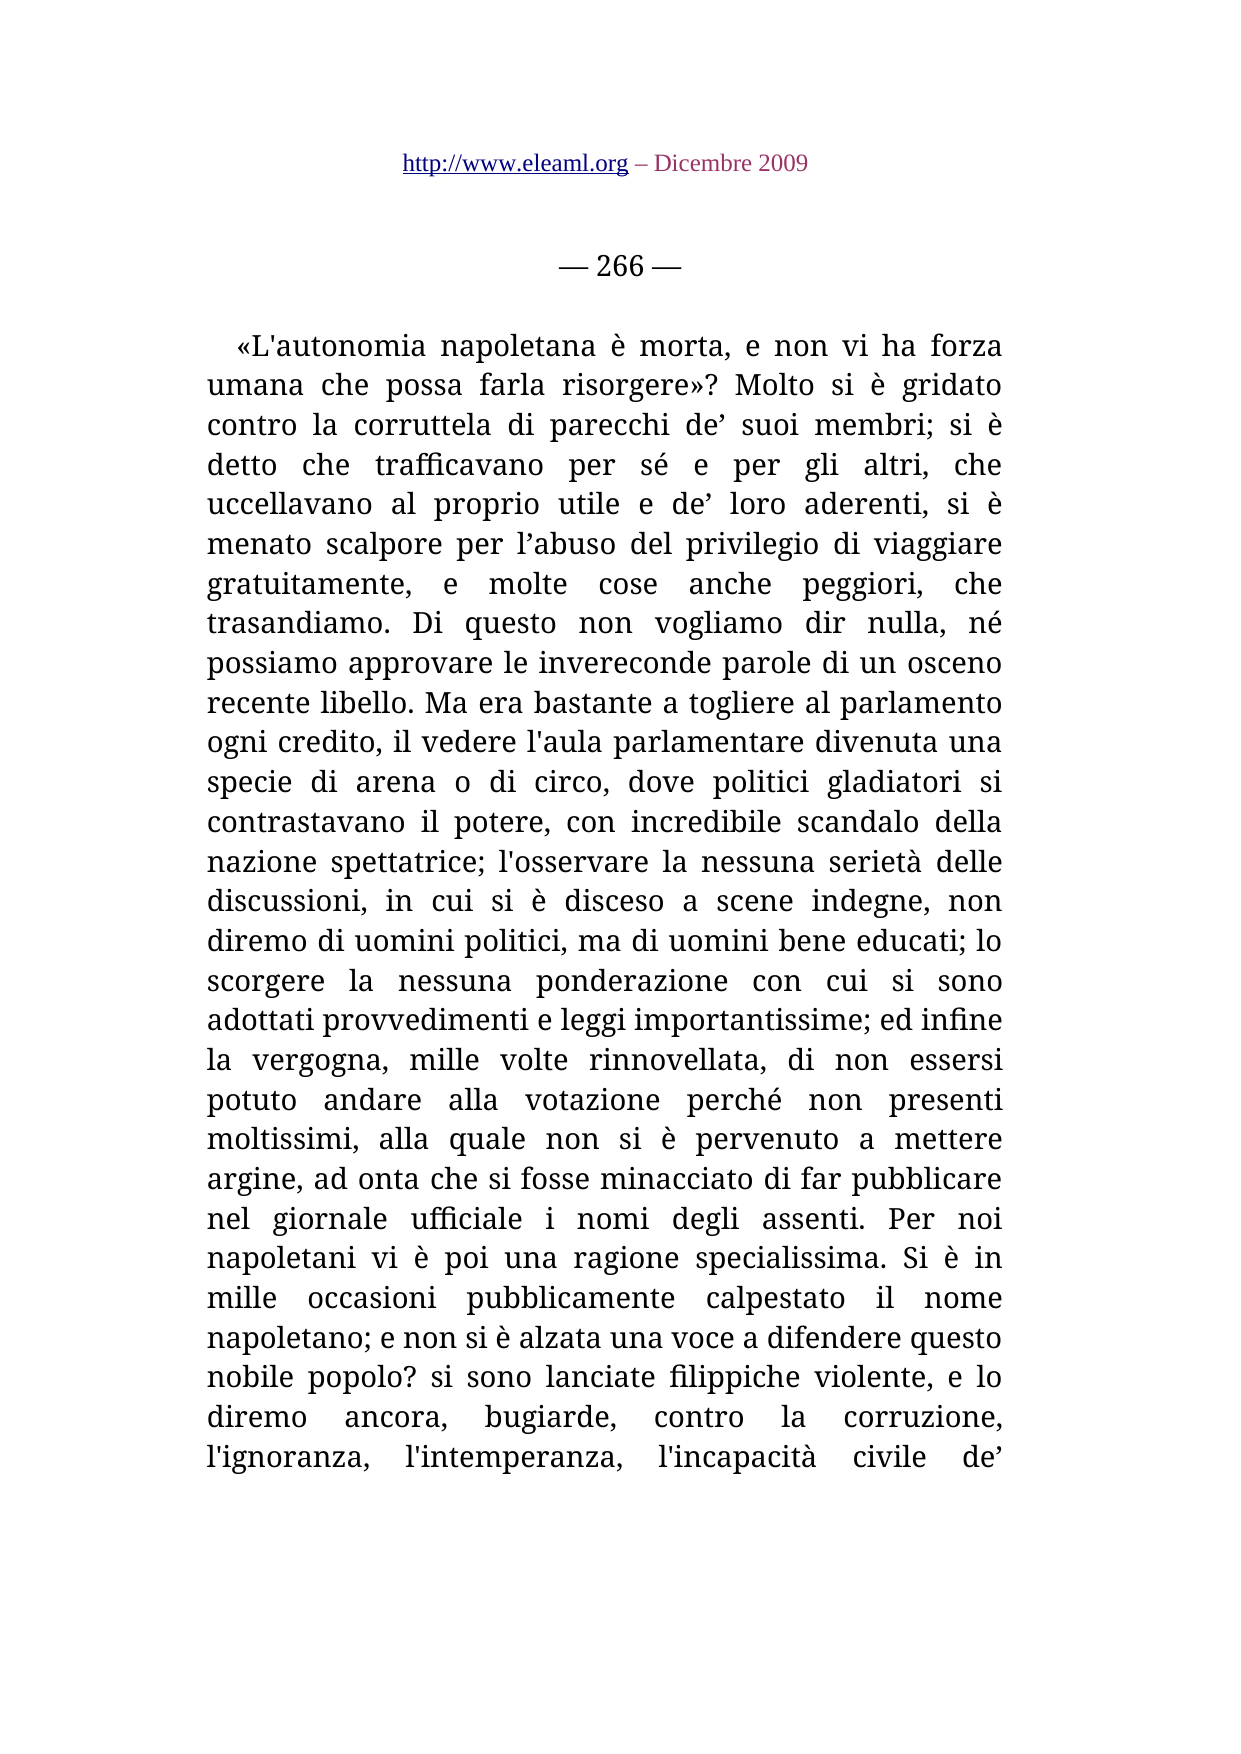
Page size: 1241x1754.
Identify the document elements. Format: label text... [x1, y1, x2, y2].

text — 266 — [207, 246, 1004, 285]
text «L'autonomia napoletana è morta, e non vi ha forza umana che possa farla risorgere»? Molto si è gridato contro la corruttela di parecchi de’ suoi membri; si è detto che trafficavano per sé e per gli altri, che uccellavano al proprio utile e de’ loro aderenti, si è menato scalpore per l’abuso del privilegio di viaggiare gratuitamente, e molte cose anche peggiori, che trasandiamo. Di questo non vogliamo dir nulla, né possiamo approvare le invereconde parole di un osceno recente libello. Ma era bastante a togliere al parlamento ogni credito, il vedere l'aula parlamentare divenuta una specie di arena o di circo, dove politici gladiatori si contrastavano il potere, con incredibile scandalo della nazione spettatrice; l'osservare la nessuna serietà delle discussioni, in cui si è disceso a scene indegne, non diremo di uomini politici, ma di uomini bene educati; lo scorgere la nessuna ponderazione con cui si sono adottati provvedimenti e leggi importantissime; ed infine la vergogna, mille volte rinnovellata, di non essersi potuto andare alla votazione perché non presenti moltissimi, alla quale non si è pervenuto a mettere argine, ad onta che si fosse minacciato di far pubblicare nel giornale ufficiale i nomi degli assenti. Per noi napoletani vi è poi una ragione specialissima. Si è in mille occasioni pubblicamente calpestato il nome napoletano; e non si è alzata una voce a difendere questo nobile popolo? si sono lanciate filippiche violente, e lo diremo ancora, bugiarde, contro la corruzione, l'ignoranza, l'intemperanza, l'incapacità civile de’ [207, 325, 1004, 1476]
